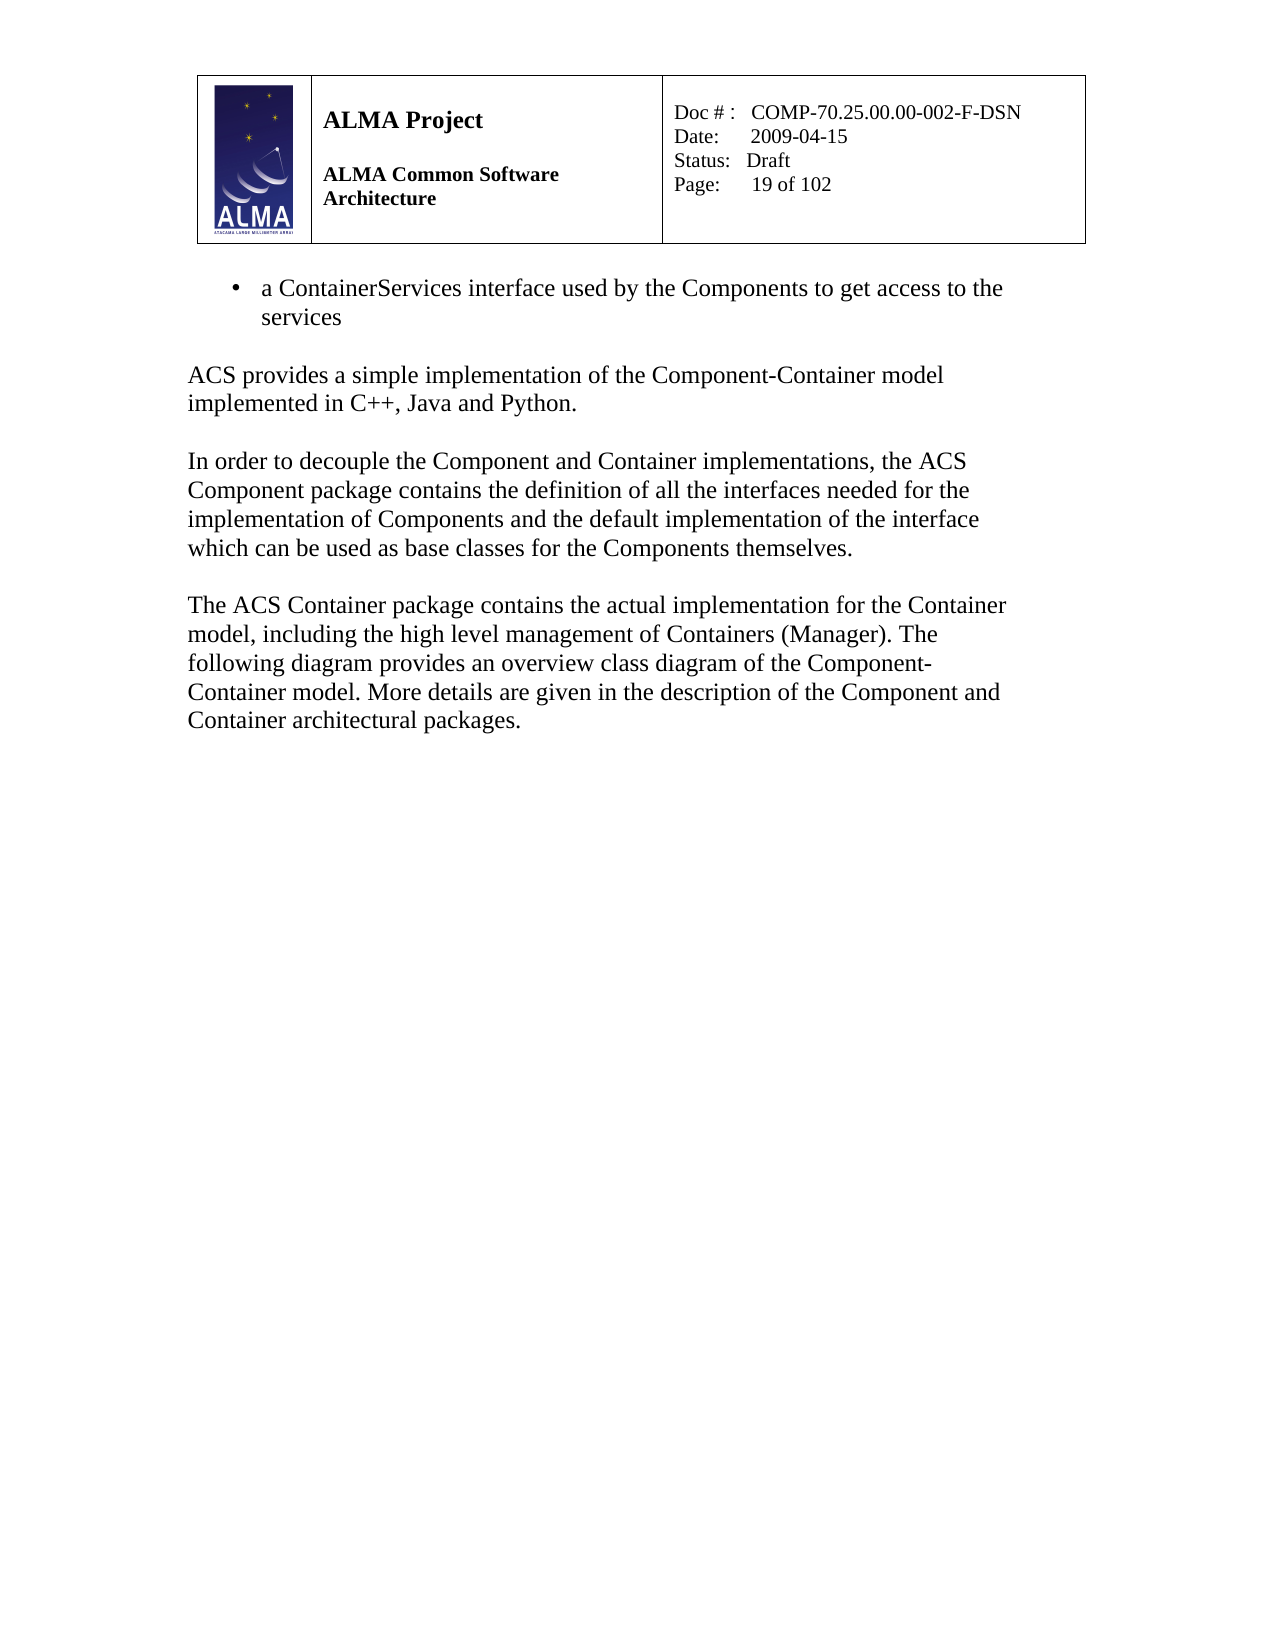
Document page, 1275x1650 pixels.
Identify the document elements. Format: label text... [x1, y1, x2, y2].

text The ACS Container package contains the actual implementation for the Container model, including the high level management of Containers (Manager). The following diagram provides an overview class diagram of the Component-Container model. More details are given in the description of the Component and Container architectural packages. [187, 591, 1012, 734]
text ACS provides a simple implementation of the Component-Container model implemented in C++, Java and Python. [187, 360, 1012, 417]
text In order to decouple the Component and Container implementations, the ACS Component package contains the definition of all the interfaces needed for the implementation of Components and the default implementation of the interface which can be used as base classes for the Components themselves. [187, 446, 1012, 561]
picture [214, 85, 293, 235]
list a ContainerServices interface used by the Components to get access to the services [232, 273, 1012, 331]
